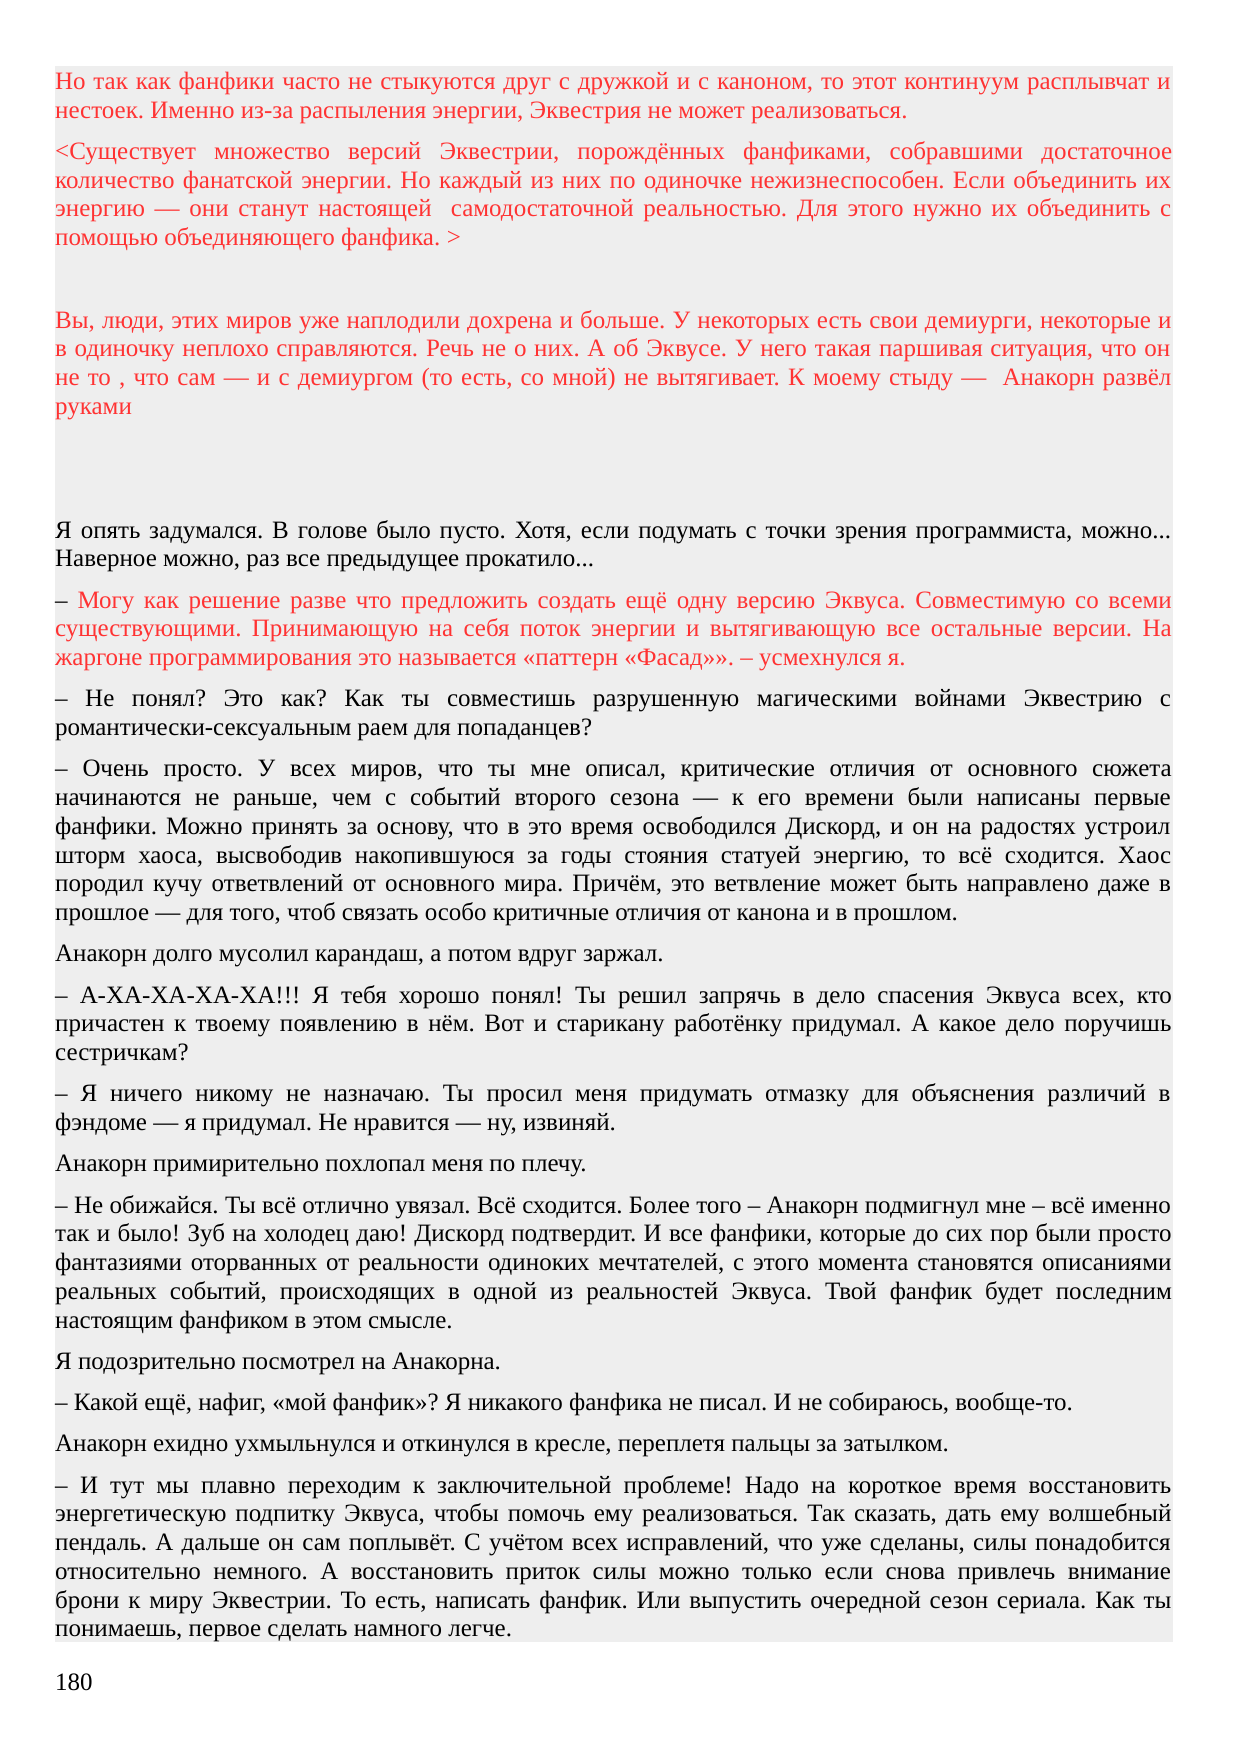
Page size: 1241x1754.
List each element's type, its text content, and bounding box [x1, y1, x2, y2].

text Вы, люди, этих миров уже наплодили дохрена и больше. У некоторых есть свои демиурги, некоторые и в одиночку неплохо справляются. Речь не о них. А об Эквусе. У него такая паршивая ситуация, что он не то , что сам — и с демиургом (то есть, со мной) не вытягивает. К моему стыду — Анакорн развёл руками [55, 305, 1173, 420]
text Я подозрительно посмотрел на Анакорна. [55, 1346, 1173, 1375]
text <Существует множество версий Эквестрии, порождённых фанфиками, собравшими достаточное количество фанатской энергии. Но каждый из них по одиночке нежизнеспособен. Если объединить их энергию — они станут настоящей самодостаточной реальностью. Для этого нужно их объединить с помощью объединяющего фанфика. > [55, 136, 1173, 251]
text – И тут мы плавно переходим к заключительной проблеме! Надо на короткое время восстановить энергетическую подпитку Эквуса, чтобы помочь ему реализоваться. Так сказать, дать ему волшебный пендаль. А дальше он сам поплывёт. С учётом всех исправлений, что уже сделаны, силы понадобится относительно немного. А восстановить приток силы можно только если снова привлечь внимание брони к миру Эквестрии. То есть, написать фанфик. Или выпустить очередной сезон сериала. Как ты понимаешь, первое сделать намного легче. [55, 1470, 1173, 1642]
text – А-ХА-ХА-ХА-ХА!!! Я тебя хорошо понял! Ты решил запрячь в дело спасения Эквуса всех, кто причастен к твоему появлению в нём. Вот и старикану работёнку придумал. А какое дело поручишь сестричкам? [55, 980, 1173, 1066]
text Но так как фанфики часто не стыкуются друг с дружкой и с каноном, то этот континуум расплывчат и нестоек. Именно из-за распыления энергии, Эквестрия не может реализоваться. [55, 66, 1173, 123]
text Анакорн долго мусолил карандаш, а потом вдруг заржал. [55, 938, 1173, 967]
text – Какой ещё, нафиг, «мой фанфик»? Я никакого фанфика не писал. И не собираюсь, вообще-то. [55, 1387, 1173, 1416]
text – Не понял? Это как? Как ты совместишь разрушенную магическими войнами Эквестрию с романтически-сексуальным раем для попаданцев? [55, 683, 1173, 741]
text Анакорн примирительно похлопал меня по плечу. [55, 1148, 1173, 1177]
text – Могу как решение разве что предложить создать ещё одну версию Эквуса. Совместимую со всеми существующими. Принимающую на себя поток энергии и вытягивающую все остальные версии. На жаргоне программирования это называется «паттерн «Фасад»». – усмехнулся я. [55, 585, 1173, 671]
text Я опять задумался. В голове было пусто. Хотя, если подумать с точки зрения программиста, можно... Наверное можно, раз все предыдущее прокатило... [55, 515, 1173, 572]
text – Не обижайся. Ты всё отлично увязал. Всё сходится. Более того – Анакорн подмигнул мне – всё именно так и было! Зуб на холодец даю! Дискорд подтвердит. И все фанфики, которые до сих пор были просто фантазиями оторванных от реальности одиноких мечтателей, с этого момента становятся описаниями реальных событий, происходящих в одной из реальностей Эквуса. Твой фанфик будет последним настоящим фанфиком в этом смысле. [55, 1190, 1173, 1333]
text – Очень просто. У всех миров, что ты мне описал, критические отличия от основного сюжета начинаются не раньше, чем с событий второго сезона — к его времени были написаны первые фанфики. Можно принять за основу, что в это время освободился Дискорд, и он на радостях устроил шторм хаоса, высвободив накопившуюся за годы стояния статуей энергию, то всё сходится. Хаос породил кучу ответвлений от основного мира. Причём, это ветвление может быть направлено даже в прошлое — для того, чтоб связать особо критичные отличия от канона и в прошлом. [55, 753, 1173, 926]
text Анакорн ехидно ухмыльнулся и откинулся в кресле, переплетя пальцы за затылком. [55, 1428, 1173, 1457]
text – Я ничего никому не назначаю. Ты просил меня придумать отмазку для объяснения различий в фэндоме — я придумал. Не нравится — ну, извиняй. [55, 1078, 1173, 1136]
